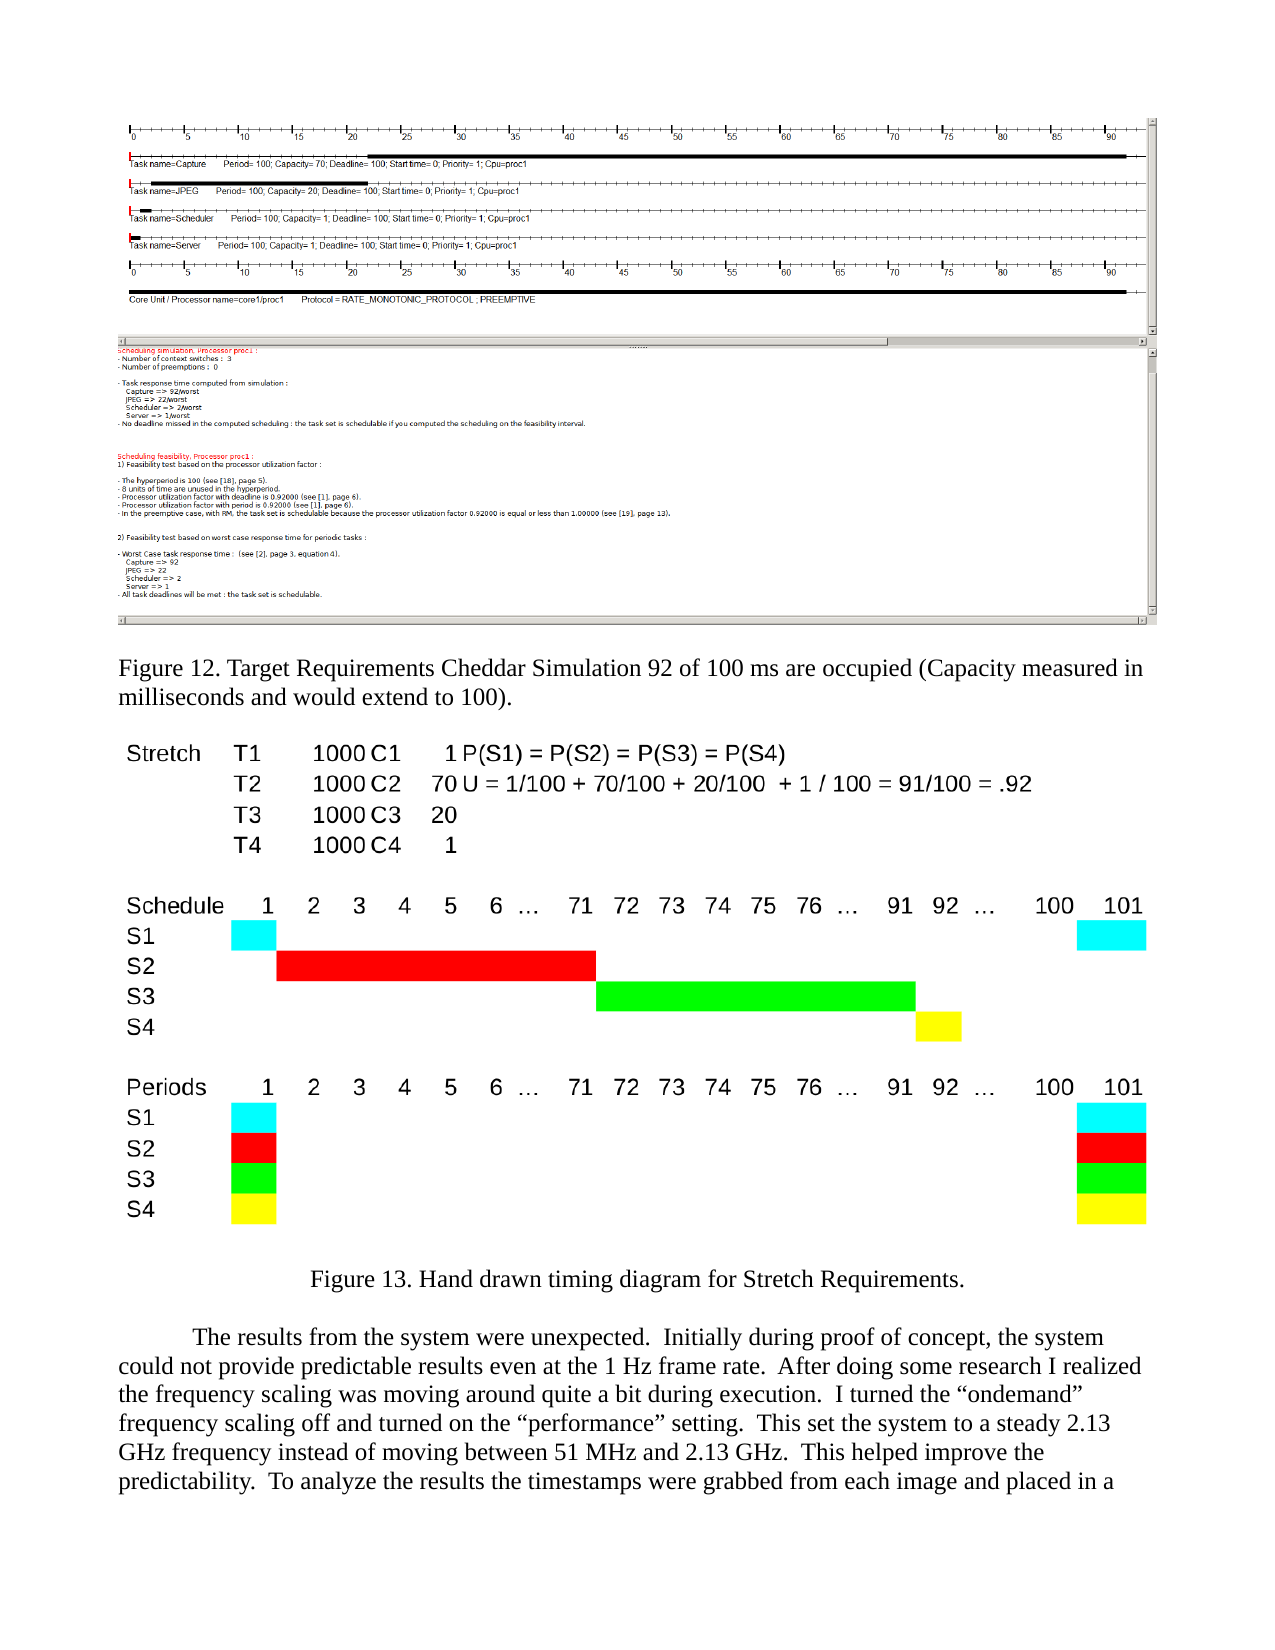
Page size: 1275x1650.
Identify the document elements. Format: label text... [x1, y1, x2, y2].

text Figure 12. Target Requirements Cheddar Simulation 92 of 100 ms are occupied (Capacity measured in milliseconds and would extend to 100). [118, 653, 1157, 711]
picture [118, 739, 1157, 1236]
text Figure 13. Hand drawn timing diagram for Stretch Requirements. [118, 1264, 1157, 1293]
text The results from the system were unexpected. Initially during proof of concept, the system could not provide predictable results even at the 1 Hz frame rate. After doing some research I realized the frequency scaling was moving around quite a bit during execution. I turned the “ondemand” frequency scaling off and turned on the “performance” setting. This set the system to a steady 2.13 GHz frequency instead of moving between 51 MHz and 2.13 GHz. This helped improve the predictability. To analyze the results the timestamps were grabbed from each image and placed in a [118, 1322, 1157, 1494]
picture [118, 118, 1157, 625]
